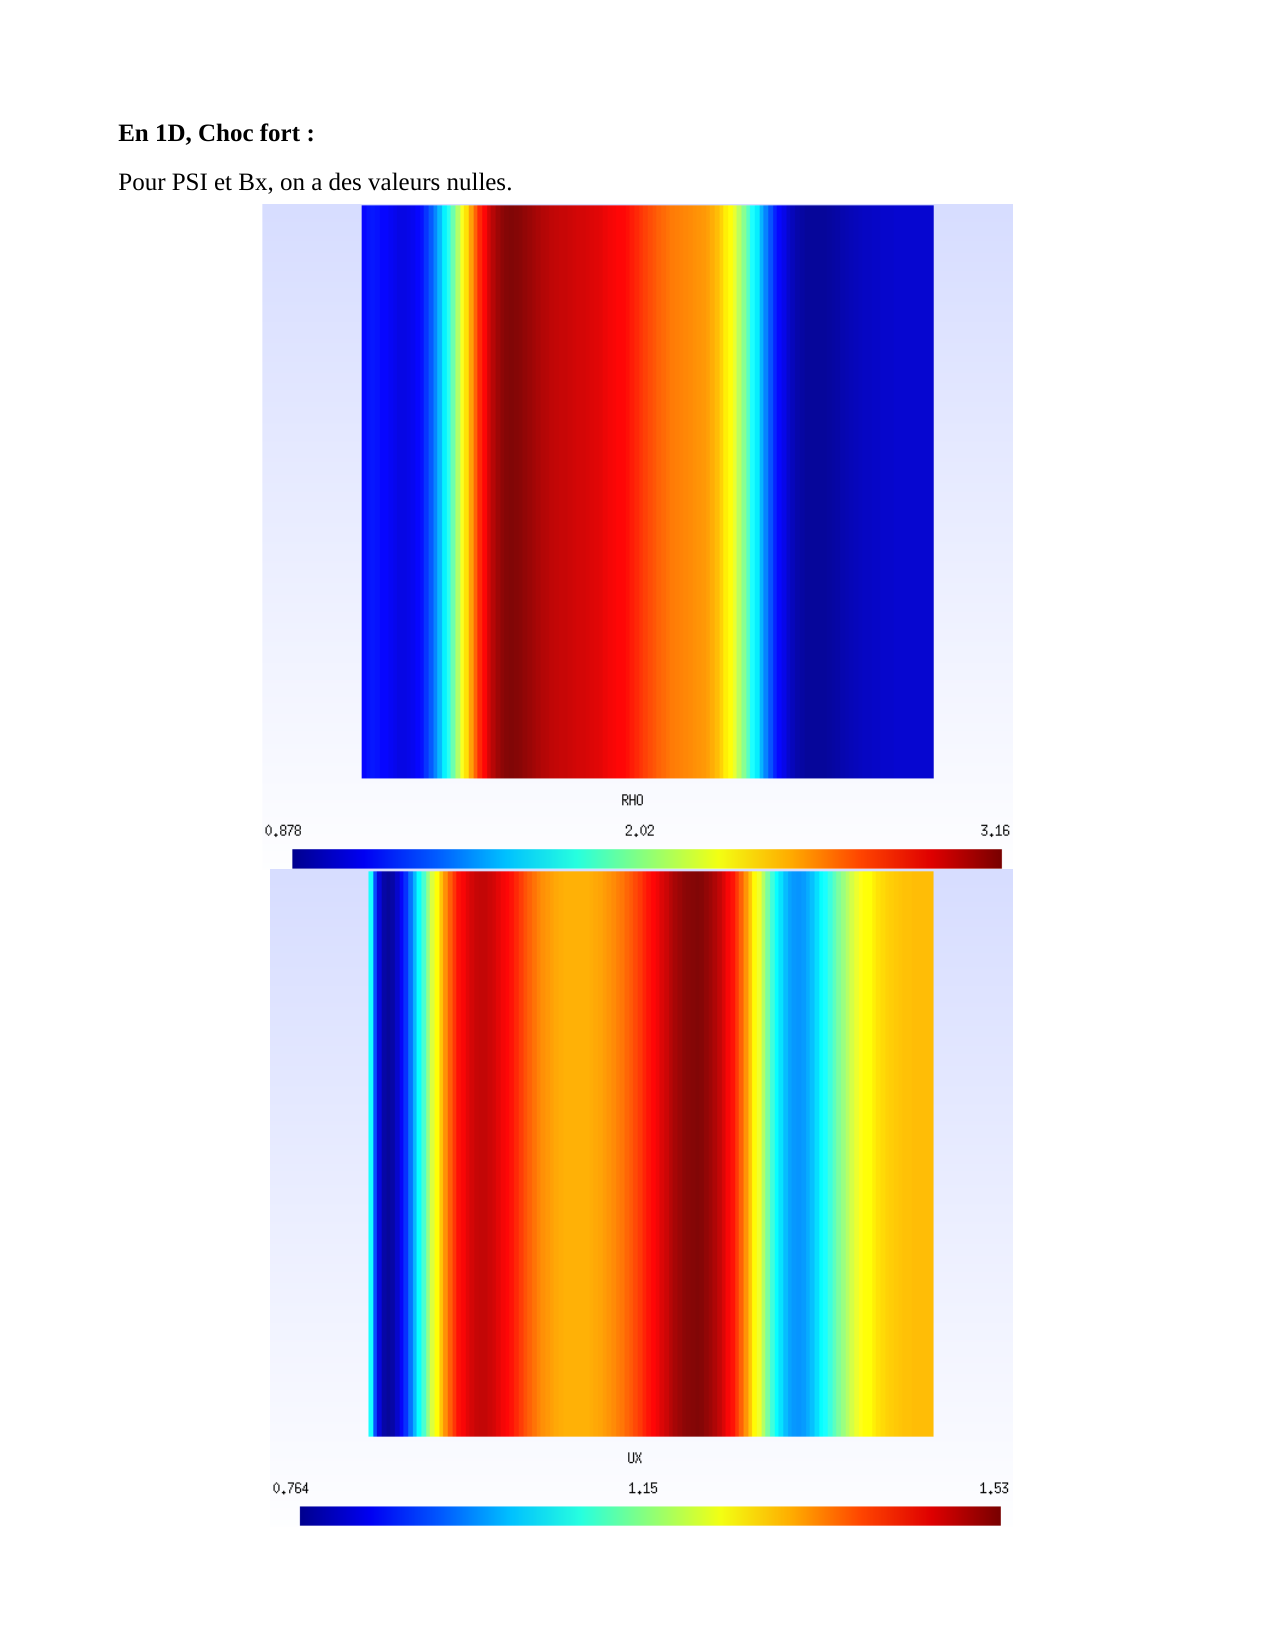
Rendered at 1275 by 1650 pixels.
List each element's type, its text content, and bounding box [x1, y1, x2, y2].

text Pour PSI et Bx, on a des valeurs nulles. [118, 167, 1157, 196]
text En 1D, Choc fort : [118, 118, 1157, 147]
picture [262, 204, 1013, 1527]
